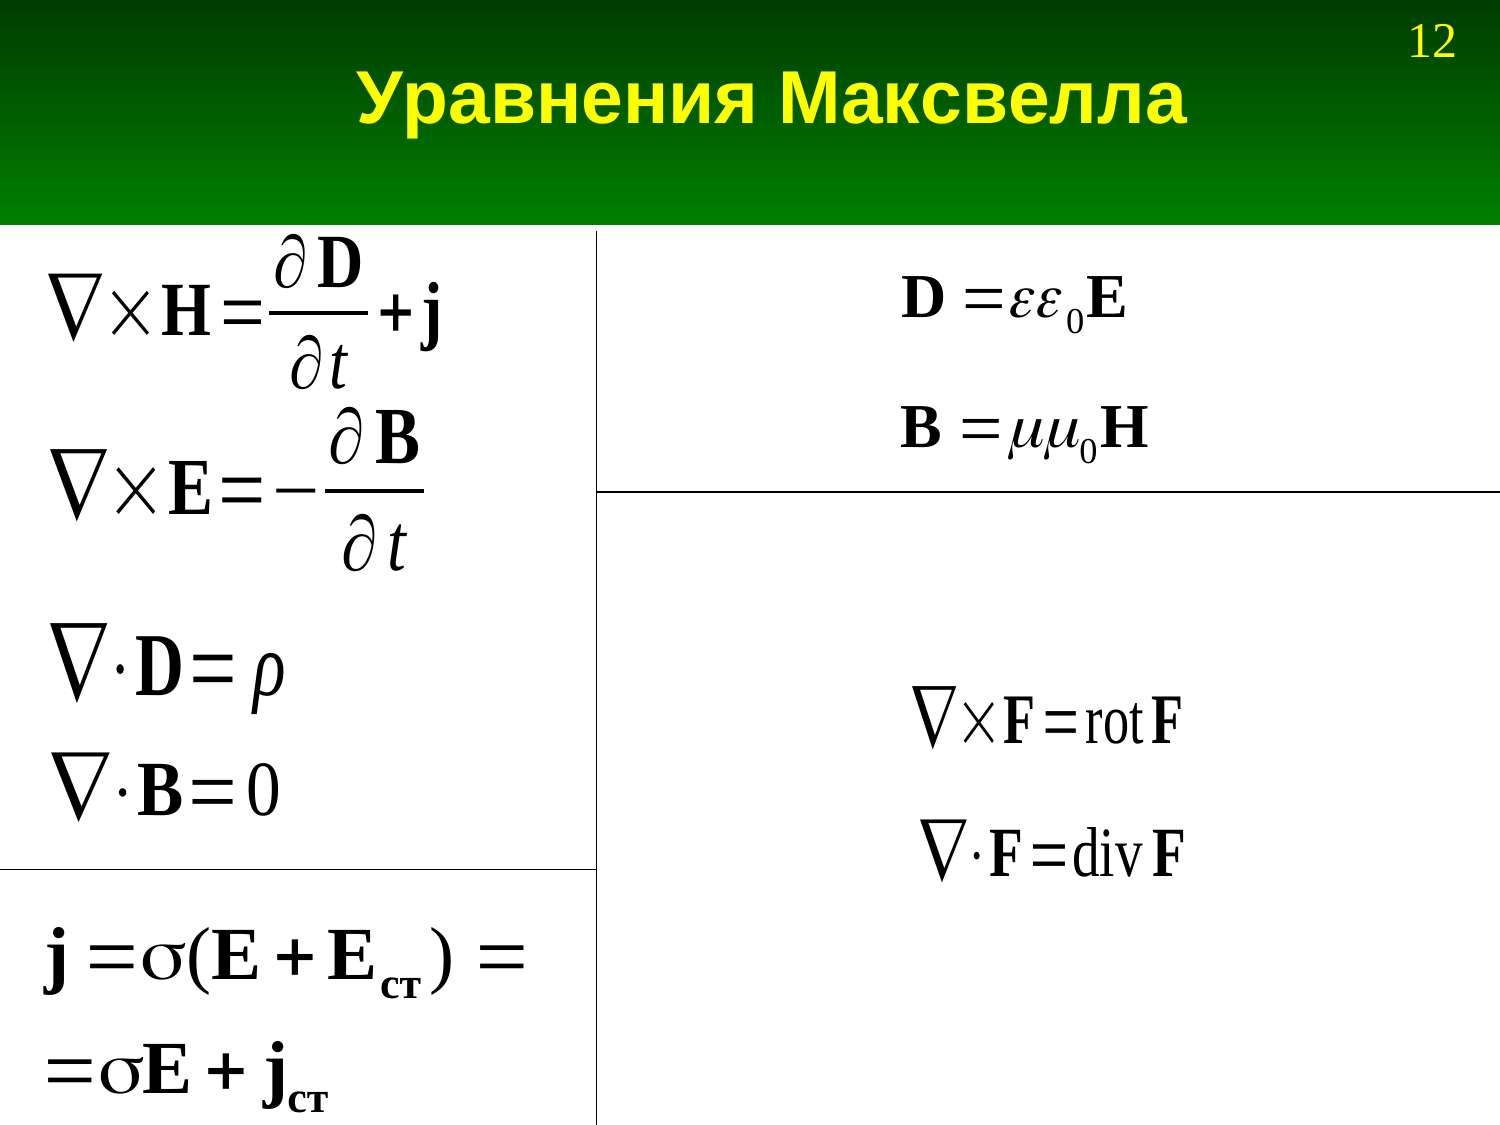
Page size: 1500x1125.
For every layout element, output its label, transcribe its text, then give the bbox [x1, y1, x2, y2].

chart [896, 680, 1199, 760]
chart [29, 746, 298, 835]
chart [29, 904, 530, 1125]
chart [29, 616, 301, 717]
chart [28, 220, 459, 587]
title Уравнения Максвелла [123, 0, 1399, 188]
chart [903, 814, 1203, 893]
chart [891, 385, 1162, 480]
chart [891, 255, 1137, 350]
